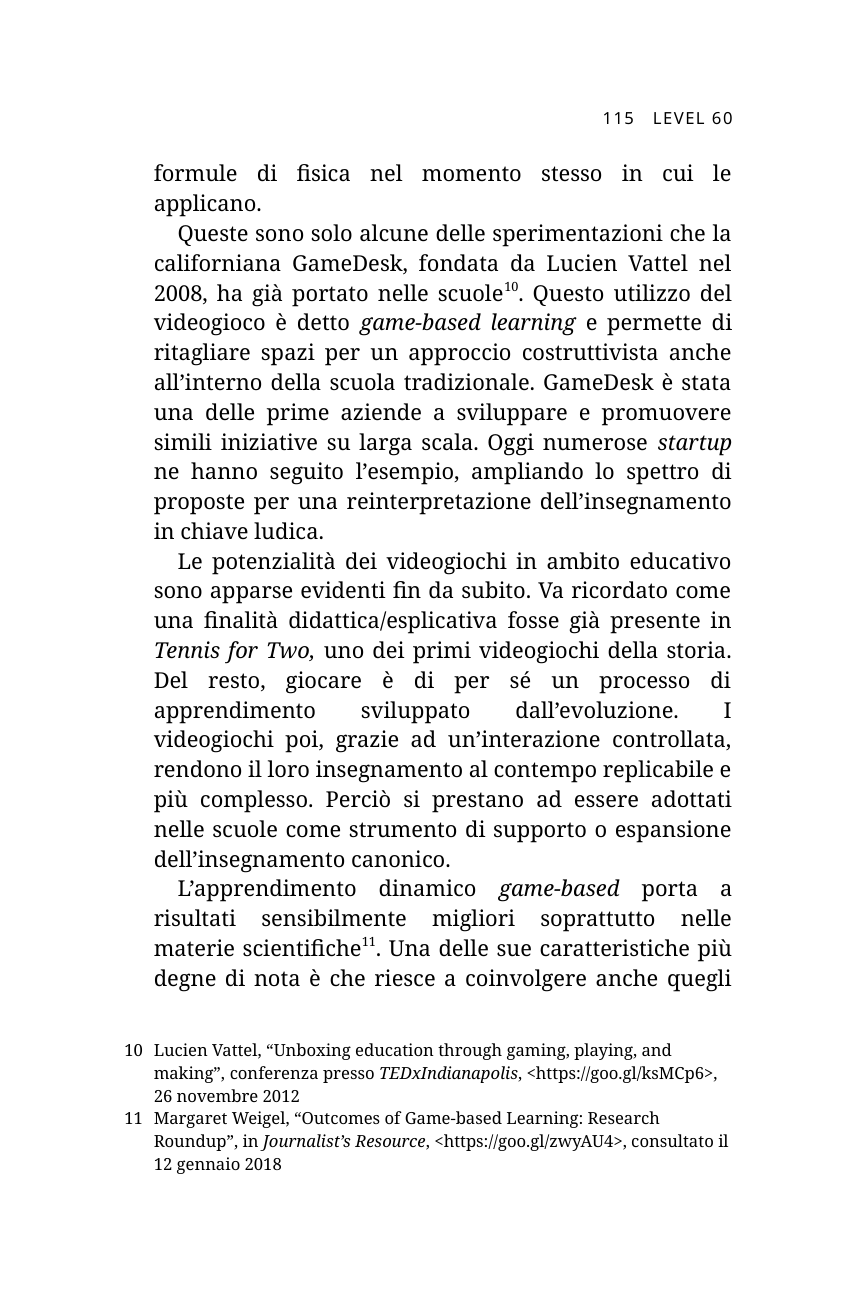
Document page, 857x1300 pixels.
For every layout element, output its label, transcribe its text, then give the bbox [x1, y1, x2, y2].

text Lucien Vattel, “Unboxing education through gaming, playing, and making”, conferenza presso TEDxIndianapolis, <https://goo.gl/ksMCp6>, 26 novembre 2012 [124, 1039, 732, 1107]
text Margaret Weigel, “Outcomes of Game-based Learning: Research Roundup”, in Journalist’s Resource, <https://goo.gl/zwyAU4>, consultato il 12 gennaio 2018 [124, 1107, 732, 1175]
text Le potenzialità dei videogiochi in ambito educativo sono apparse evidenti fin da subito. Va ricordato come una finalità didattica/esplicativa fosse già presente in Tennis for Two, uno dei primi videogiochi della storia. Del resto, giocare è di per sé un processo di apprendimento sviluppato dall’evoluzione. I videogiochi poi, grazie ad un’interazione controllata, rendono il loro insegnamento al contempo replicabile e più complesso. Perciò si prestano ad essere adottati nelle scuole come strumento di supporto o espansione dell’insegnamento canonico. [153, 546, 732, 873]
text L’apprendimento dinamico game-based porta a risultati sensibilmente migliori soprattutto nelle materie scientifiche. Una delle sue caratteristiche più degne di nota è che riesce a coinvolgere anche quegli [153, 873, 732, 993]
text Queste sono solo alcune delle sperimentazioni che la californiana GameDesk, fondata da Lucien Vattel nel 2008, ha già portato nelle scuole. Questo utilizzo del videogioco è detto game-based learning e permette di ritagliare spazi per un approccio costruttivista anche all’interno della scuola tradizionale. GameDesk è stata una delle prime aziende a sviluppare e promuovere simili iniziative su larga scala. Oggi numerose startup ne hanno seguito l’esempio, ampliando lo spettro di proposte per una reinterpretazione dell’insegnamento in chiave ludica. [153, 218, 732, 546]
text formule di fisica nel momento stesso in cui le applicano. [153, 158, 732, 218]
